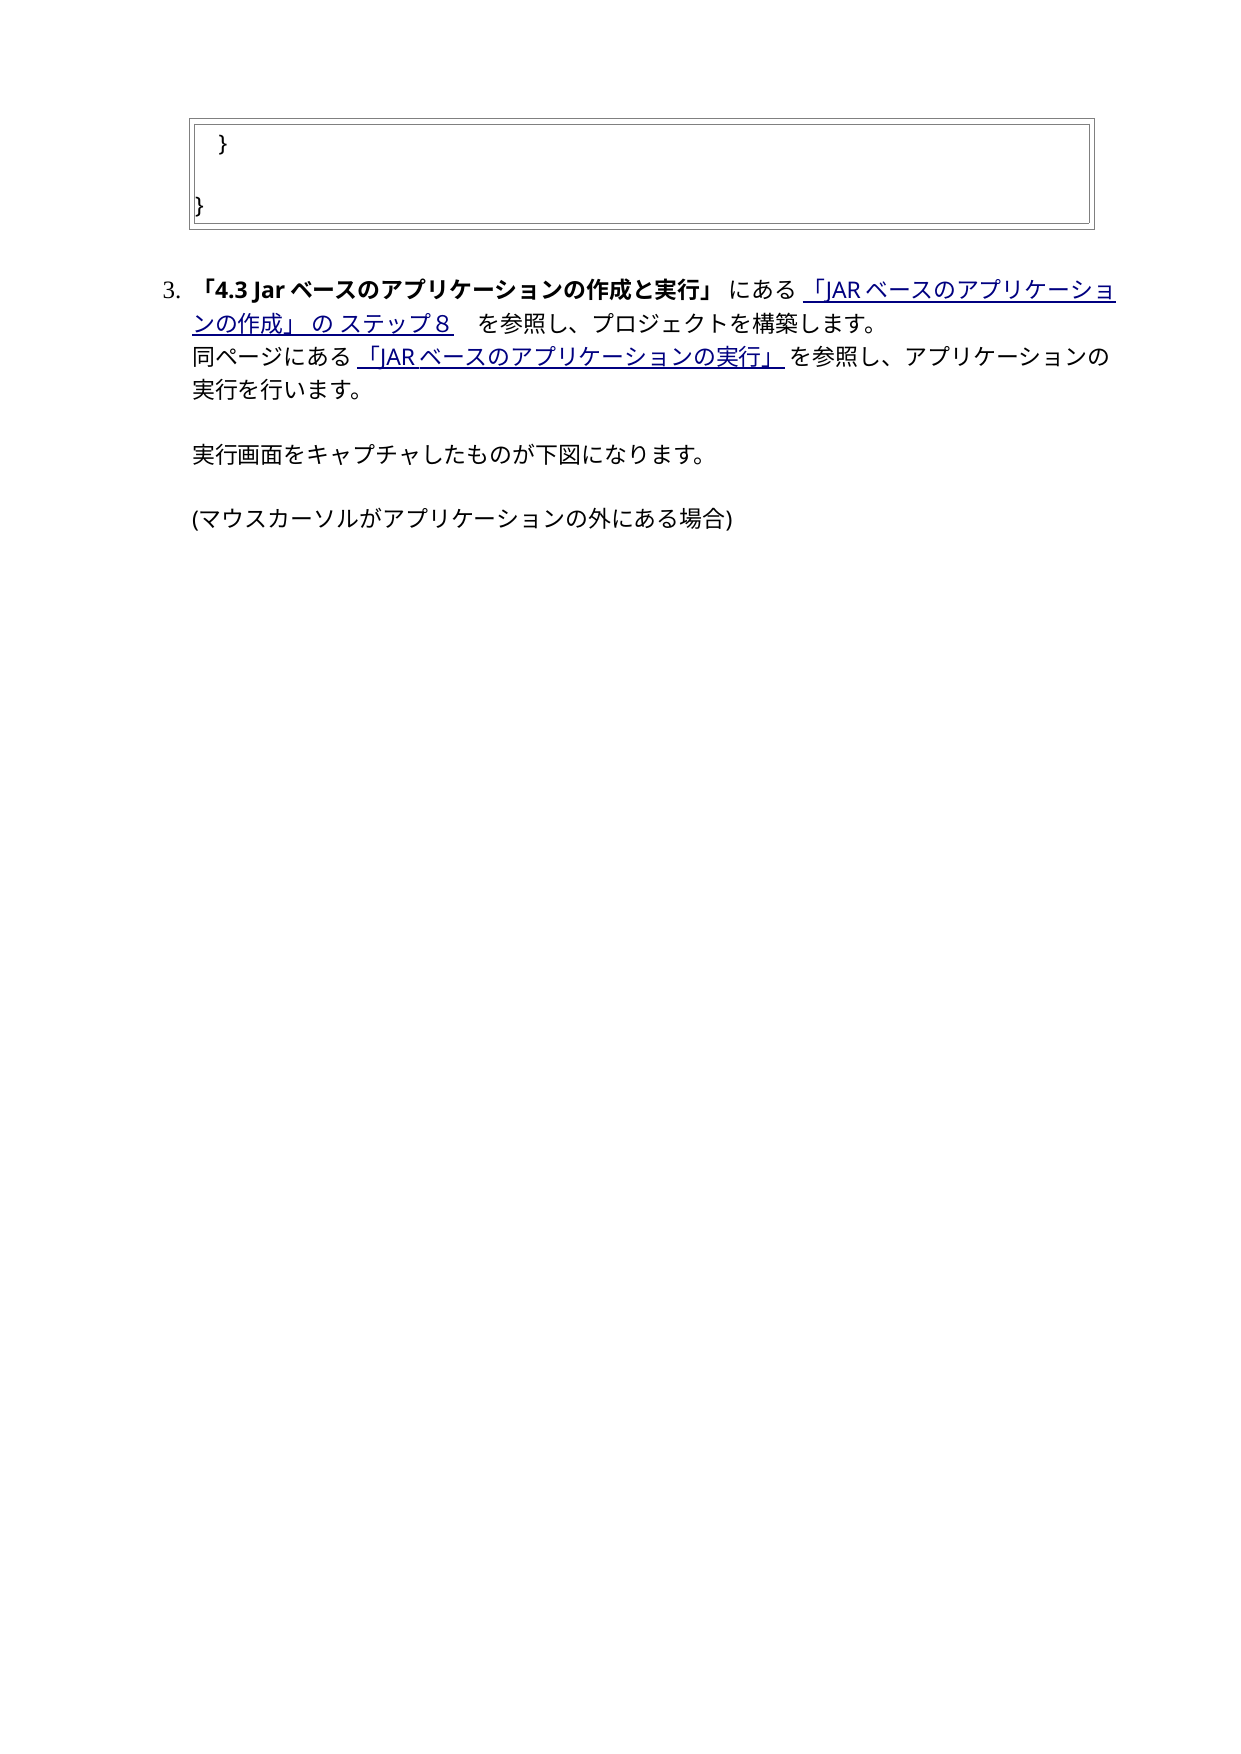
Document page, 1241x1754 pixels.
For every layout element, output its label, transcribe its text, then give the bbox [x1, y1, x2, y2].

table_header } } [192, 119, 1092, 223]
list 「4.3 Jarベースのアプリケーションの作成と実行」 にある 「JARベースのアプリケーションの作成」 の ステップ８ を参照し、プロジェクトを構築します。 同ページにある 「JARベースのアプリケーションの実行」 を参照し、アプリケーションの実行を行います。 実行画面をキャプチャしたものが下図になります。 (マウスカーソルがアプリケーションの外にある場合) [162, 272, 1122, 1476]
